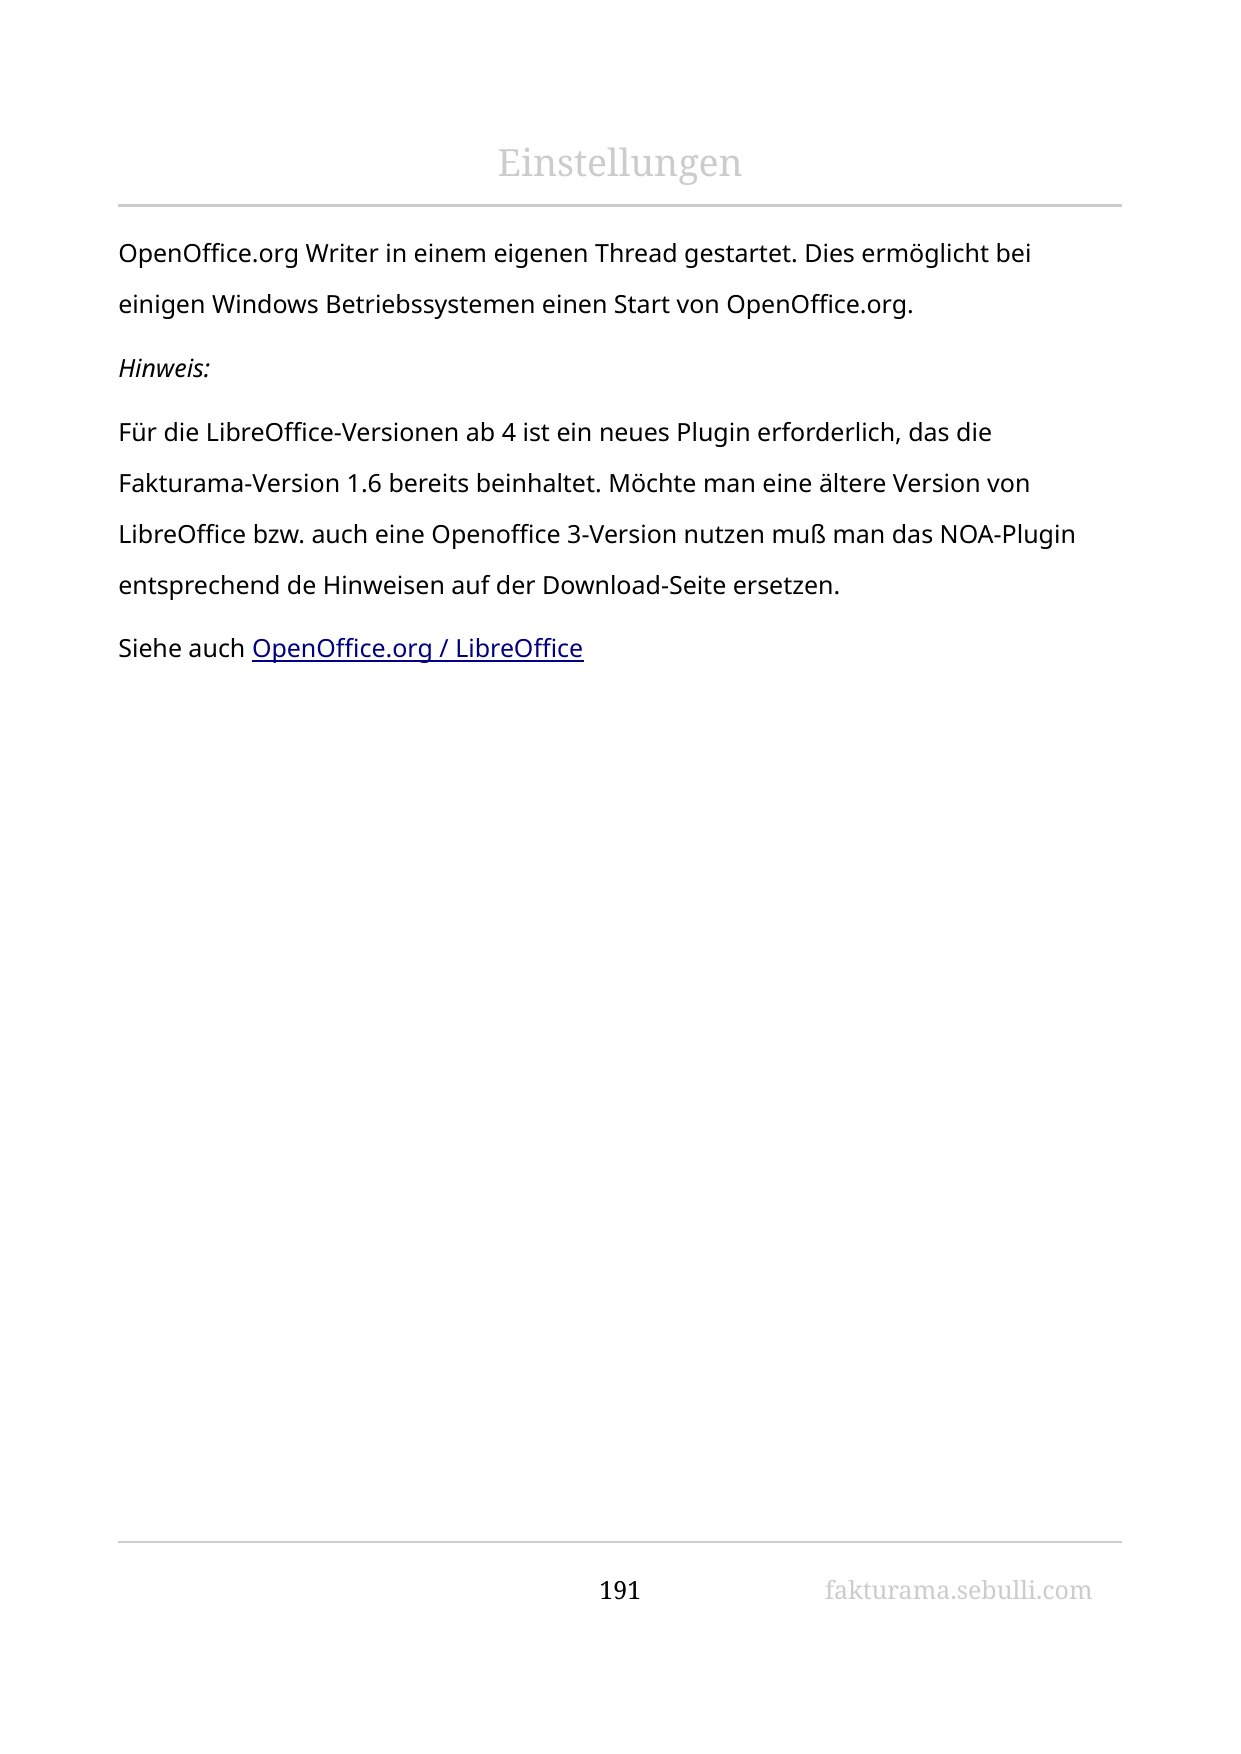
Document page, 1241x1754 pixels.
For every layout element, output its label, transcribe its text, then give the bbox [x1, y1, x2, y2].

text Siehe auch OpenOffice.org / LibreOffice [118, 631, 1122, 665]
text OpenOffice.org Writer in einem eigenen Thread gestartet. Dies ermöglicht bei einigen Windows Betriebssystemen einen Start von OpenOffice.org. [118, 236, 1122, 321]
text Für die LibreOffice-Versionen ab 4 ist ein neues Plugin erforderlich, das die Fakturama-Version 1.6 bereits beinhaltet. Möchte man eine ältere Version von LibreOffice bzw. auch eine Openoffice 3-Version nutzen muß man das NOA-Plugin entsprechend de Hinweisen auf der Download-Seite ersetzen. [118, 414, 1122, 601]
text Hinweis: [118, 351, 1122, 385]
